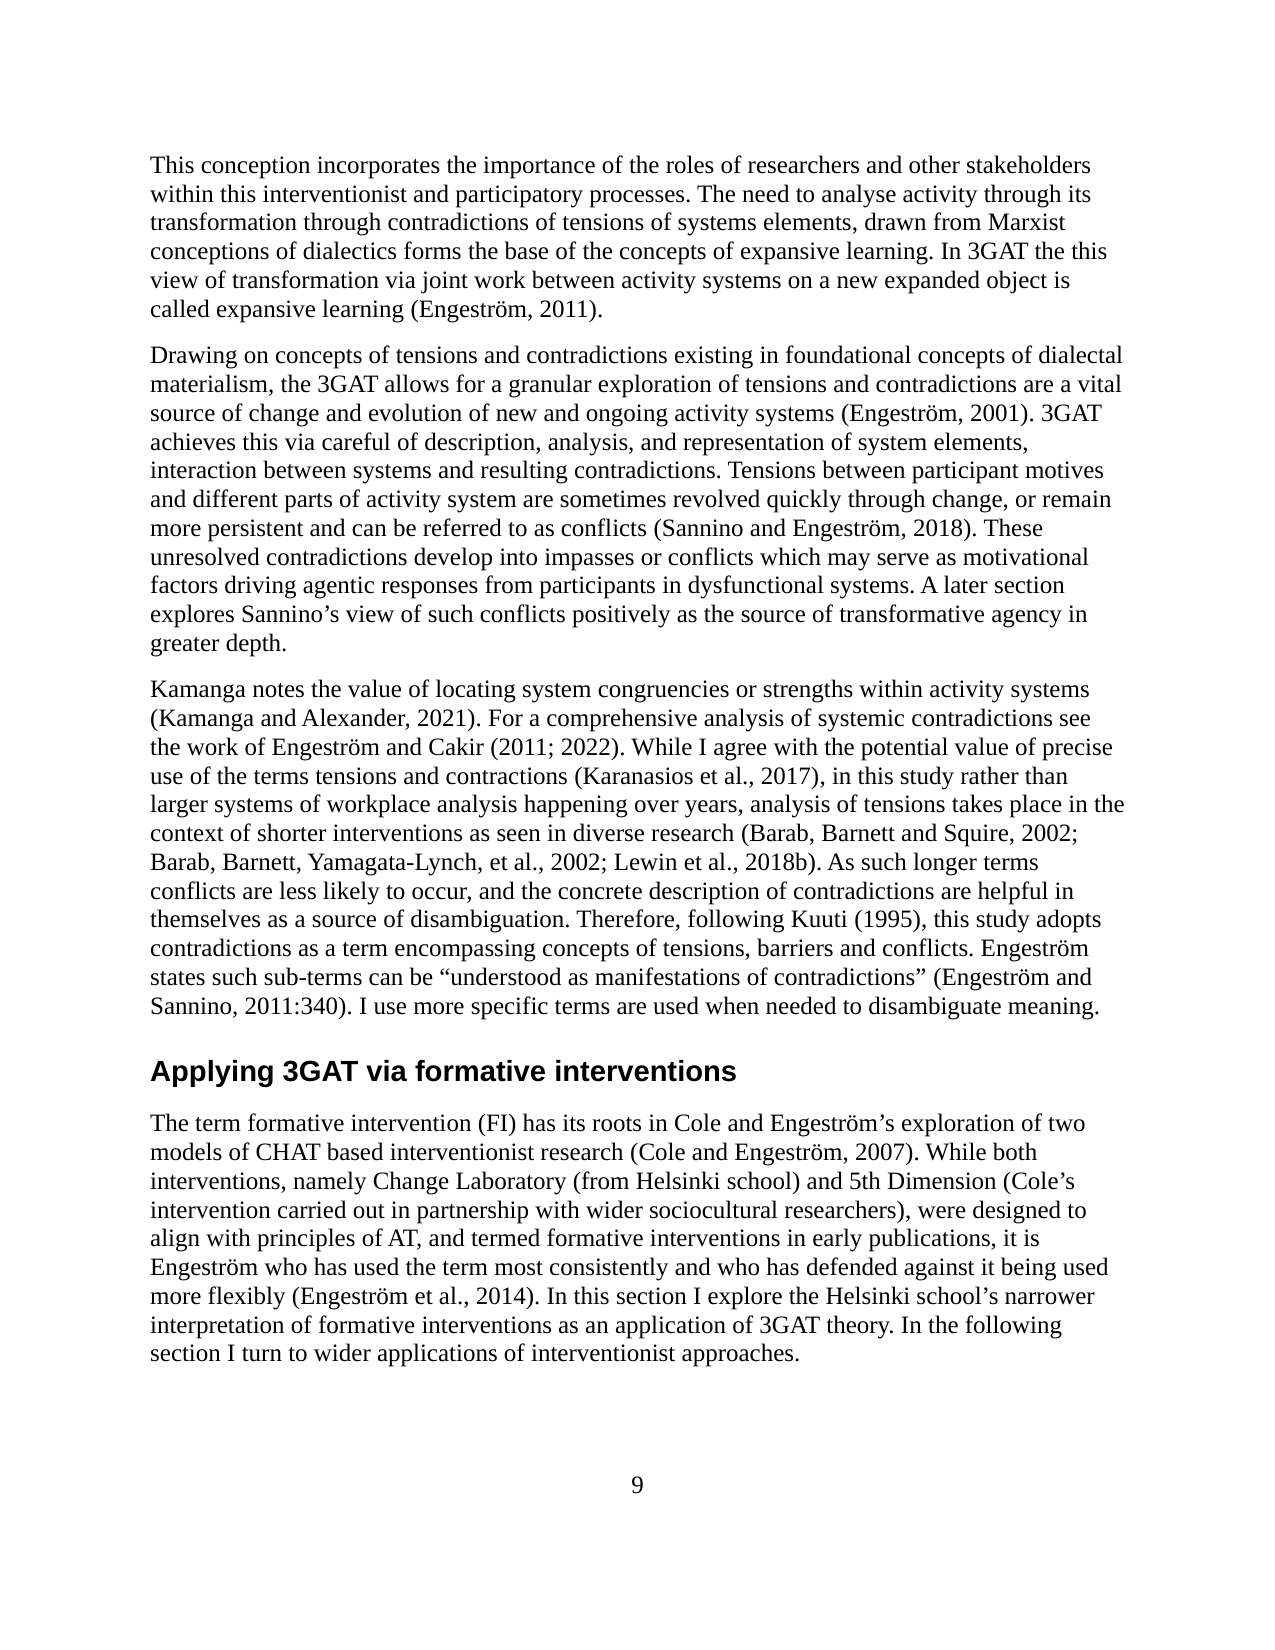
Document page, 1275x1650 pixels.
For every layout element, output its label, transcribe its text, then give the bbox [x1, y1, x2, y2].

text This conception incorporates the importance of the roles of researchers and other stakeholders within this interventionist and participatory processes. The need to analyse activity through its transformation through contradictions of tensions of systems elements, drawn from Marxist conceptions of dialectics forms the base of the concepts of expansive learning. In 3GAT the this view of transformation via joint work between activity systems on a new expanded object is called expansive learning (Engeström, 2011). [150, 150, 1125, 322]
text Drawing on concepts of tensions and contradictions existing in foundational concepts of dialectal materialism, the 3GAT allows for a granular exploration of tensions and contradictions are a vital source of change and evolution of new and ongoing activity systems (Engeström, 2001). 3GAT achieves this via careful of description, analysis, and representation of system elements, interaction between systems and resulting contradictions. Tensions between participant motives and different parts of activity system are sometimes revolved quickly through change, or remain more persistent and can be referred to as conflicts (Sannino and Engeström, 2018). These unresolved contradictions develop into impasses or conflicts which may serve as motivational factors driving agentic responses from participants in dysfunctional systems. A later section explores Sannino’s view of such conflicts positively as the source of transformative agency in greater depth. [150, 340, 1125, 657]
subtitle Applying 3GAT via formative interventions [150, 1053, 1125, 1087]
text Kamanga notes the value of locating system congruencies or strengths within activity systems (Kamanga and Alexander, 2021). For a comprehensive analysis of systemic contradictions see the work of Engeström and Cakir (2011; 2022). While I agree with the potential value of precise use of the terms tensions and contractions (Karanasios et al., 2017), in this study rather than larger systems of workplace analysis happening over years, analysis of tensions takes place in the context of shorter interventions as seen in diverse research (Barab, Barnett and Squire, 2002; Barab, Barnett, Yamagata-Lynch, et al., 2002; Lewin et al., 2018b). As such longer terms conflicts are less likely to occur, and the concrete description of contradictions are helpful in themselves as a source of disambiguation. Therefore, following Kuuti (1995), this study adopts contradictions as a term encompassing concepts of tensions, barriers and conflicts. Engeström states such sub-terms can be “understood as manifestations of contradictions” (Engeström and Sannino, 2011:340). I use more specific terms are used when needed to disambiguate meaning. [150, 674, 1125, 1019]
text The term formative intervention (FI) has its roots in Cole and Engeström’s exploration of two models of CHAT based interventionist research (Cole and Engeström, 2007). While both interventions, namely Change Laboratory (from Helsinki school) and 5th Dimension (Cole’s intervention carried out in partnership with wider sociocultural researchers), were designed to align with principles of AT, and termed formative interventions in early publications, it is Engeström who has used the term most consistently and who has defended against it being used more flexibly (Engeström et al., 2014). In this section I explore the Helsinki school’s narrower interpretation of formative interventions as an application of 3GAT theory. In the following section I turn to wider applications of interventionist approaches. [150, 1108, 1125, 1367]
